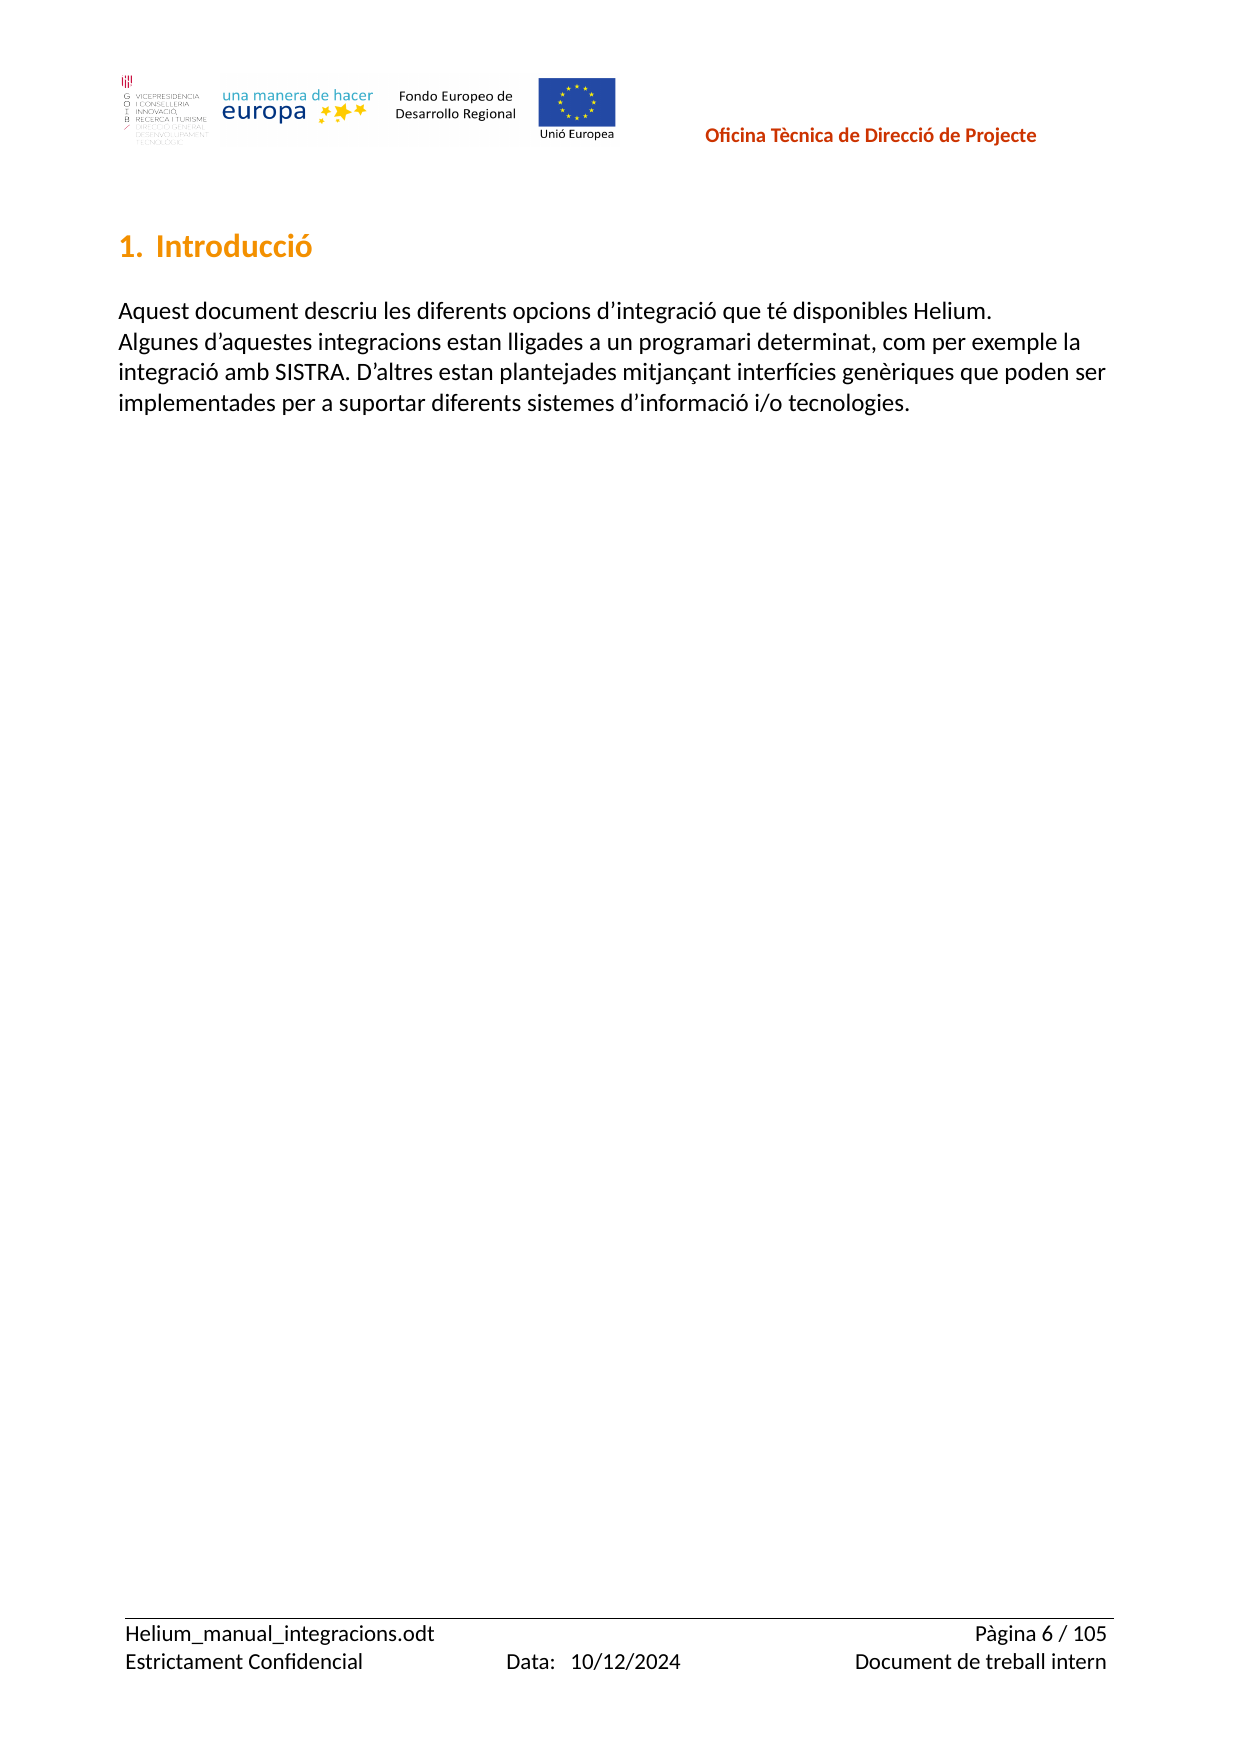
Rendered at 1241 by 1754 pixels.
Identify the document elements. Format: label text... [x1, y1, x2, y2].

picture [219, 73, 621, 147]
text Aquest document descriu les diferents opcions d’integració que té disponibles Helium. [118, 295, 1122, 326]
picture [118, 73, 213, 147]
text Algunes d’aquestes integracions estan lligades a un programari determinat, com per exemple la integració amb SISTRA. D’altres estan plantejades mitjançant interfícies genèriques que poden ser implementades per a suportar diferents sistemes d’informació i/o tecnologies. [118, 326, 1122, 417]
subtitle Introducció [118, 225, 1122, 266]
